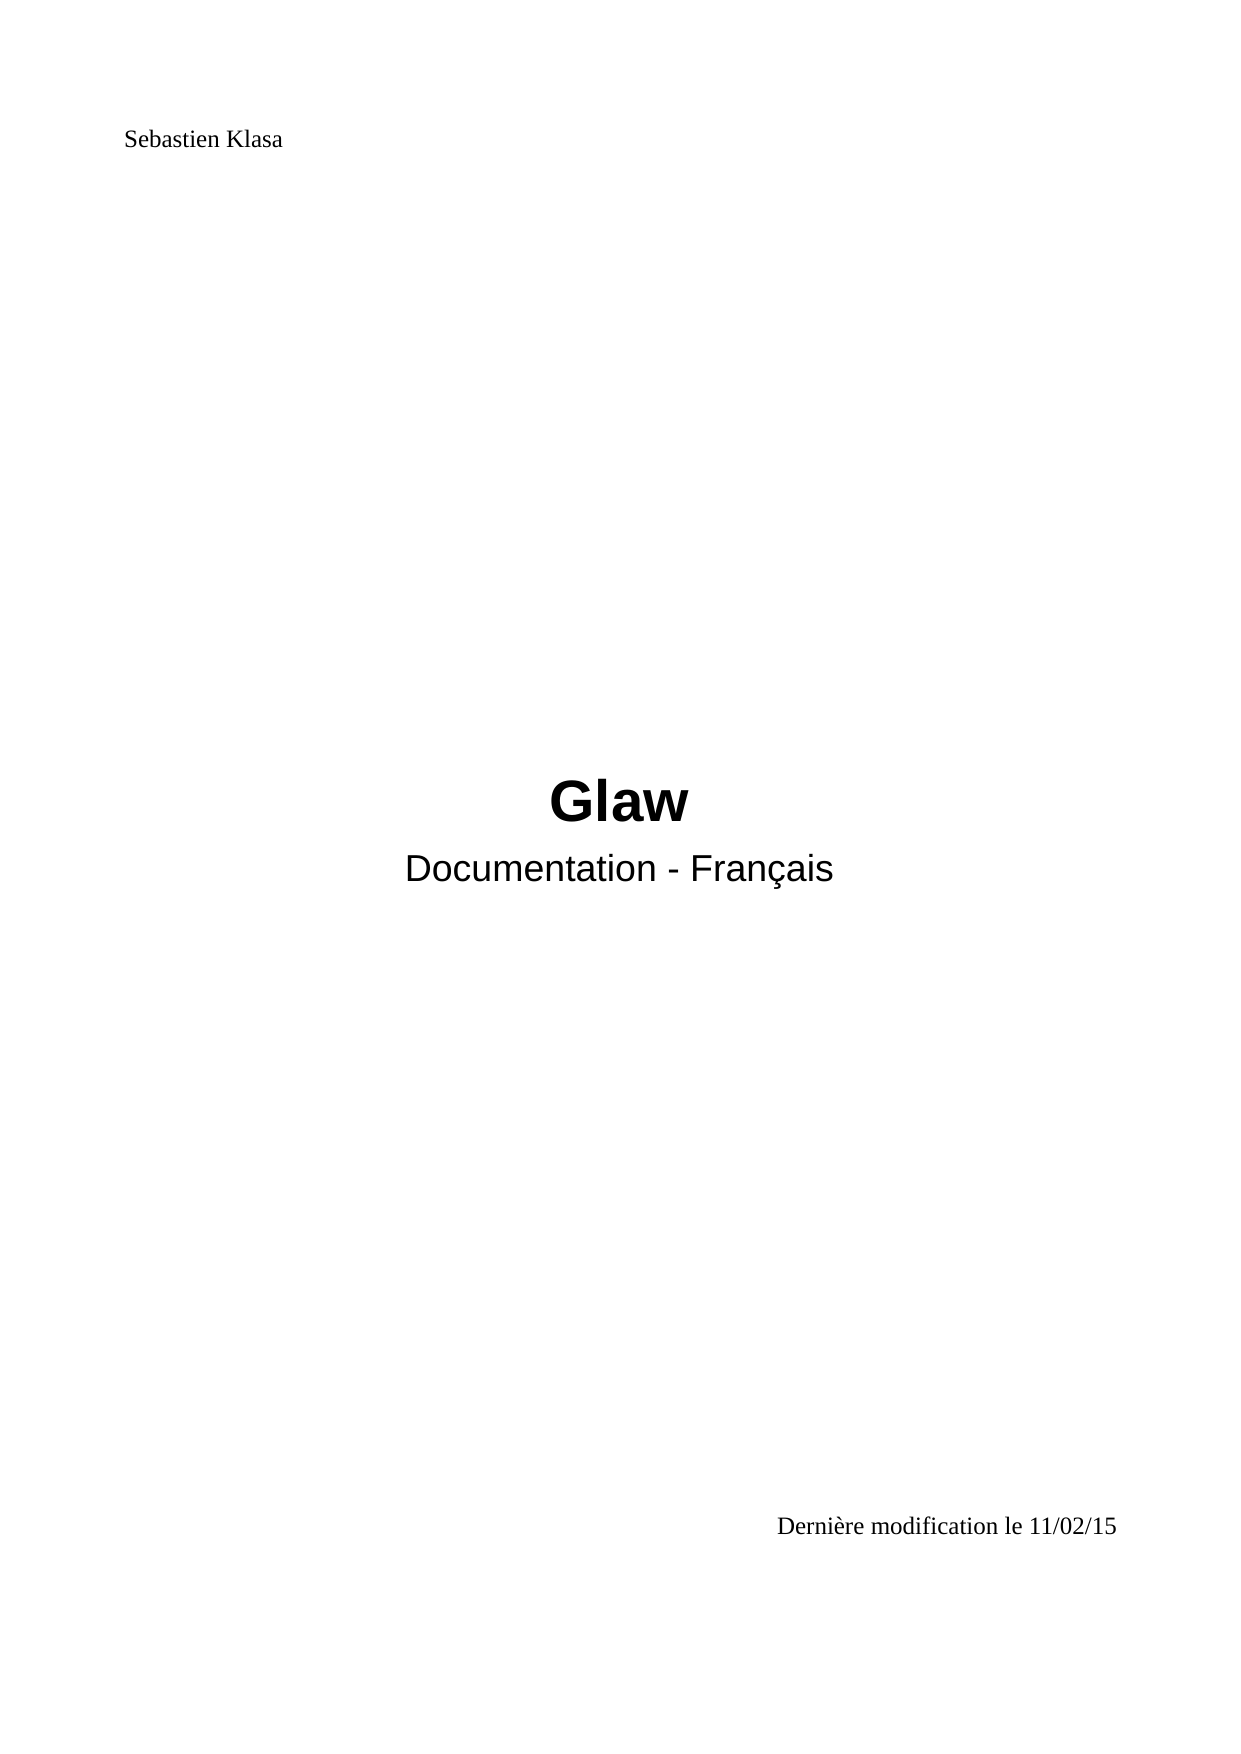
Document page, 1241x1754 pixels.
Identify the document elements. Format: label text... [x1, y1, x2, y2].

table_cell [118, 736, 324, 914]
table_cell Dernière modification le 11/02/15 [324, 1506, 1122, 1548]
table_cell [914, 736, 1122, 914]
table_header [914, 118, 1122, 736]
table_header [324, 118, 914, 736]
table_cell [914, 914, 1122, 1506]
table_cell Glaw Documentation - Français [324, 736, 914, 914]
table_header Sebastien Klasa [118, 118, 324, 736]
table_cell [324, 914, 914, 1506]
table_cell [118, 914, 324, 1548]
